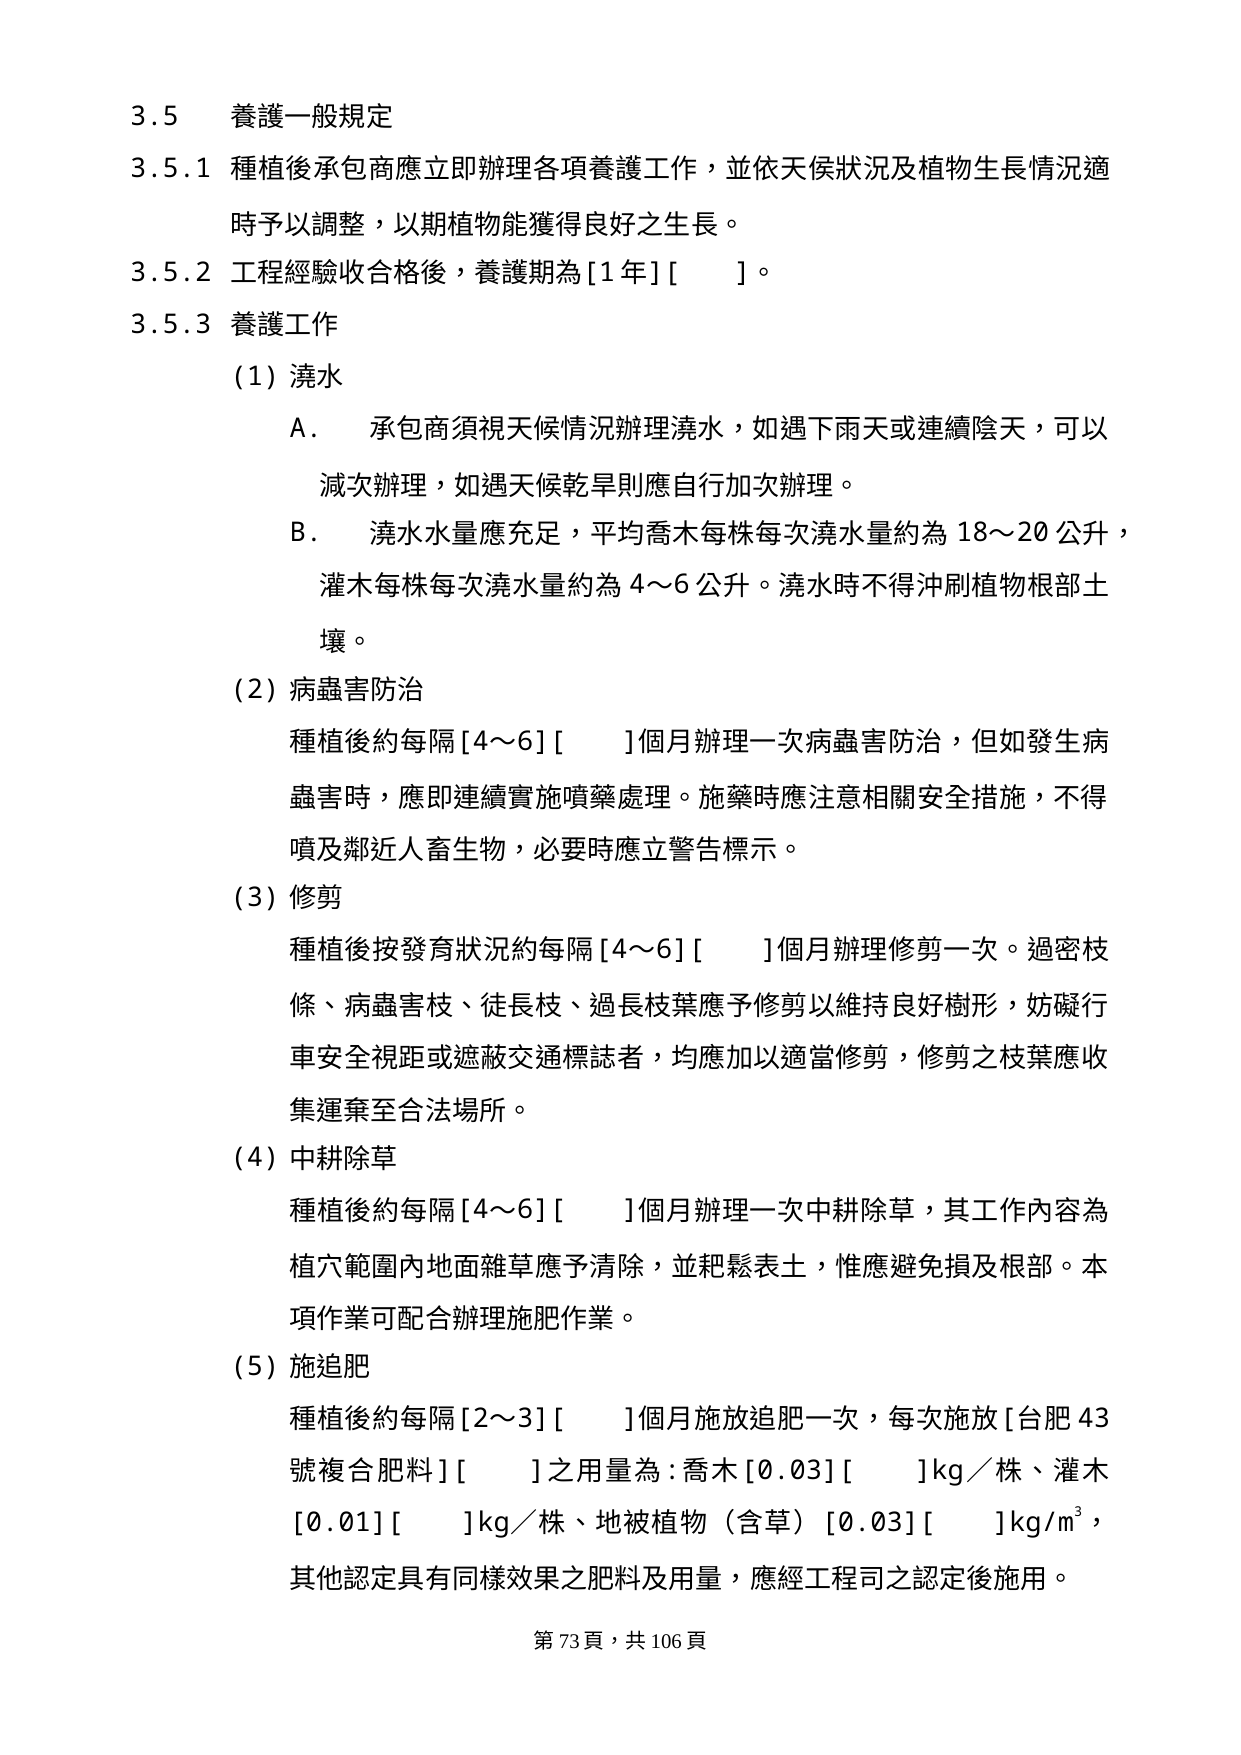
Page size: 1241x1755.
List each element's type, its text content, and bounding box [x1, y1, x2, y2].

text 3.5.2 工程經驗收合格後，養護期為[1年][ ]。 [130, 245, 1110, 297]
text (2) 病蟲害防治 [230, 662, 1110, 714]
text (4) 中耕除草 [230, 1130, 1110, 1182]
text 種植後約每隔[4～6][ ]個月辦理一次病蟲害防治，但如發生病蟲害時，應即連續實施噴藥處理。施藥時應注意相關安全措施，不得噴及鄰近人畜生物，必要時應立警告標示。 [289, 714, 1110, 870]
text 種植後約每隔[4～6][ ]個月辦理一次中耕除草，其工作內容為植穴範圍內地面雜草應予清除，並耙鬆表土，惟應避免損及根部。本項作業可配合辦理施肥作業。 [289, 1182, 1110, 1339]
text A. 承包商須視天候情況辦理澆水，如遇下雨天或連續陰天，可以減次辦理，如遇天候乾旱則應自行加次辦理。 [289, 401, 1110, 505]
text 種植後按發育狀況約每隔[4～6][ ]個月辦理修剪一次。過密枝條、病蟲害枝、徒長枝、過長枝葉應予修剪以維持良好樹形，妨礙行車安全視距或遮蔽交通標誌者，均應加以適當修剪，修剪之枝葉應收集運棄至合法場所。 [289, 922, 1110, 1130]
text (3) 修剪 [230, 870, 1110, 922]
text 種植後約每隔[2～3][ ]個月施放追肥一次，每次施放[台肥43號複合肥料][ ]之用量為:喬木[0.03][ ]kg／株、灌木[0.01][ ]kg／株、地被植物（含草）[0.03][ ]kg/m3，其他認定具有同樣效果之肥料及用量，應經工程司之認定後施用。 [289, 1391, 1110, 1599]
text 3.5.3 養護工作 [130, 297, 1110, 349]
text (1) 澆水 [230, 349, 1110, 401]
text (5) 施追肥 [230, 1339, 1110, 1391]
text B. 澆水水量應充足，平均喬木每株每次澆水量約為18～20公升，灌木每株每次澆水量約為4～6公升。澆水時不得沖刷植物根部土壤。 [289, 505, 1110, 662]
text 3.5 養護一般規定 [130, 89, 1110, 141]
text 3.5.1 種植後承包商應立即辦理各項養護工作，並依天侯狀況及植物生長情況適時予以調整，以期植物能獲得良好之生長。 [130, 141, 1110, 245]
